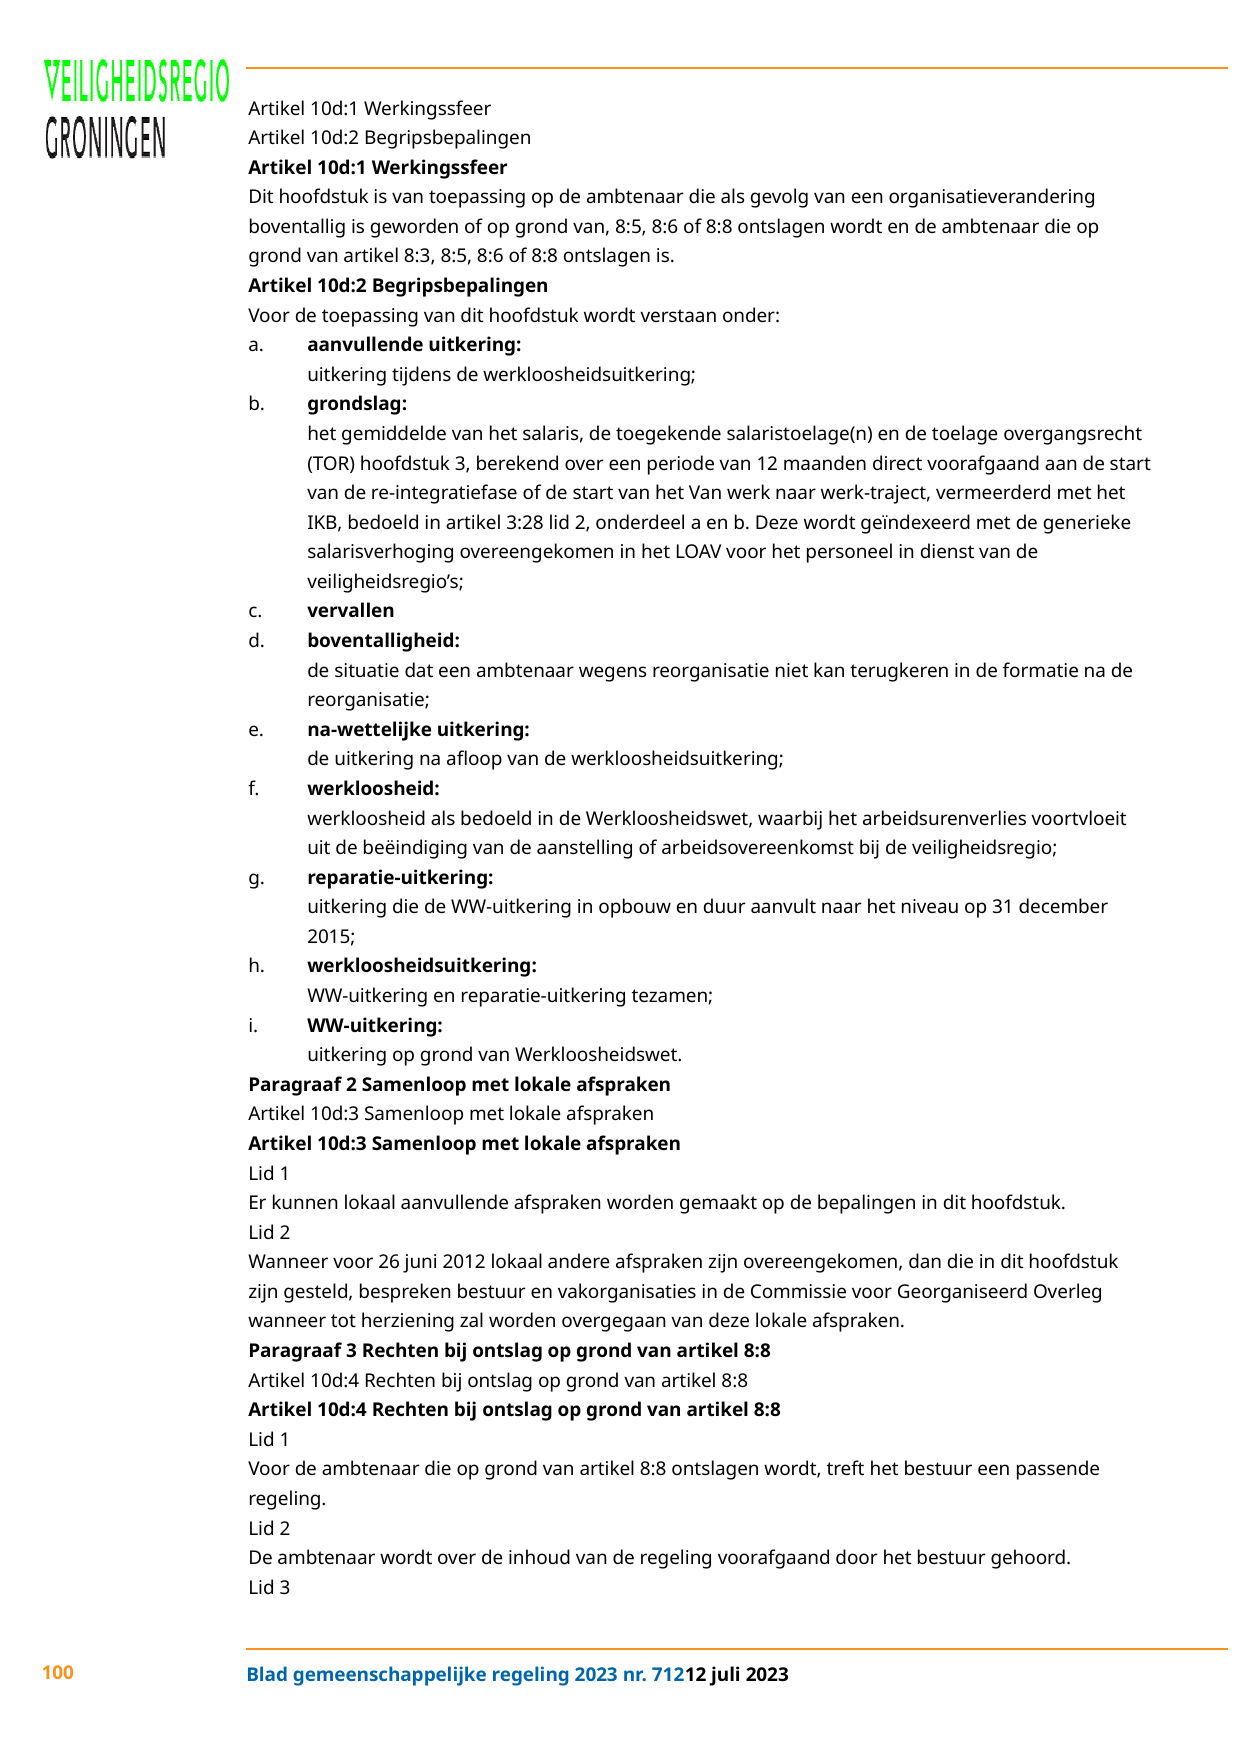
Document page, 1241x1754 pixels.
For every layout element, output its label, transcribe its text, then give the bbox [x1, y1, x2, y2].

text Artikel 10d:1 Werkingssfeer [248, 95, 1152, 121]
text Paragraaf 3 Rechten bij ontslag op grond van artikel 8:8 [248, 1337, 1152, 1363]
text Artikel 10d:4 Rechten bij ontslag op grond van artikel 8:8 [248, 1396, 1152, 1422]
list werkloosheidsuitkering: [248, 953, 1152, 978]
text Dit hoofdstuk is van toepassing op de ambtenaar die als gevolg van een organisatieverandering boventallig is geworden of op grond van, 8:5, 8:6 of 8:8 ontslagen wordt en de ambtenaar die op grond van artikel 8:3, 8:5, 8:6 of 8:8 ontslagen is. [248, 183, 1152, 268]
list de uitkering na afloop van de werkloosheidsuitkering; [248, 746, 1152, 771]
list het gemiddelde van het salaris, de toegekende salaristoelage(n) en de toelage overgangsrecht (TOR) hoofdstuk 3, berekend over een periode van 12 maanden direct voorafgaand aan de start van de re-integratiefase of de start van het Van werk naar werk-traject, vermeerderd met het IKB, bedoeld in artikel 3:28 lid 2, onderdeel a en b. Deze wordt geïndexeerd met de generieke salarisverhoging overeengekomen in het LOAV voor het personeel in dienst van de veiligheidsregio’s; [248, 420, 1152, 594]
text Wanneer voor 26 juni 2012 lokaal andere afspraken zijn overeengekomen, dan die in dit hoofdstuk zijn gesteld, bespreken bestuur en vakorganisaties in de Commissie voor Georganiseerd Overleg wanneer tot herziening zal worden overgegaan van deze lokale afspraken. [248, 1248, 1152, 1333]
text Artikel 10d:2 Begripsbepalingen [248, 124, 1152, 150]
list de situatie dat een ambtenaar wegens reorganisatie niet kan terugkeren in de formatie na de reorganisatie; [248, 657, 1152, 712]
list aanvullende uitkering: [248, 331, 1152, 357]
list reparatie-uitkering: [248, 864, 1152, 890]
list uitkering op grond van Werkloosheidswet. [248, 1041, 1152, 1067]
text Artikel 10d:1 Werkingssfeer [248, 154, 1152, 180]
list na-wettelijke uitkering: [248, 716, 1152, 742]
text De ambtenaar wordt over de inhoud van de regeling voorafgaand door het bestuur gehoord. [248, 1544, 1152, 1570]
list WW-uitkering en reparatie-uitkering tezamen; [248, 982, 1152, 1008]
list vervallen [248, 598, 1152, 623]
picture [41, 47, 231, 172]
text Lid 1 [248, 1160, 1152, 1186]
text Lid 2 [248, 1219, 1152, 1245]
list boventalligheid: [248, 627, 1152, 653]
text Paragraaf 2 Samenloop met lokale afspraken [248, 1071, 1152, 1097]
list werkloosheid als bedoeld in de Werkloosheidswet, waarbij het arbeidsurenverlies voortvloeit uit de beëindiging van de aanstelling of arbeidsovereenkomst bij de veiligheidsregio; [248, 805, 1152, 860]
list uitkering tijdens de werkloosheidsuitkering; [248, 361, 1152, 387]
text Artikel 10d:2 Begripsbepalingen [248, 272, 1152, 298]
text Lid 3 [248, 1574, 1152, 1600]
text Lid 1 [248, 1426, 1152, 1452]
text Er kunnen lokaal aanvullende afspraken worden gemaakt op de bepalingen in dit hoofdstuk. [248, 1189, 1152, 1215]
list werkloosheid: [248, 775, 1152, 801]
text Artikel 10d:4 Rechten bij ontslag op grond van artikel 8:8 [248, 1367, 1152, 1393]
text Voor de ambtenaar die op grond van artikel 8:8 ontslagen wordt, treft het bestuur een passende regeling. [248, 1456, 1152, 1511]
list uitkering die de WW-uitkering in opbouw en duur aanvult naar het niveau op 31 december 2015; [248, 893, 1152, 949]
text Voor de toepassing van dit hoofdstuk wordt verstaan onder: [248, 302, 1152, 328]
text Artikel 10d:3 Samenloop met lokale afspraken [248, 1130, 1152, 1156]
list grondslag: [248, 391, 1152, 416]
list WW-uitkering: [248, 1012, 1152, 1038]
text Lid 2 [248, 1515, 1152, 1541]
text Artikel 10d:3 Samenloop met lokale afspraken [248, 1101, 1152, 1126]
